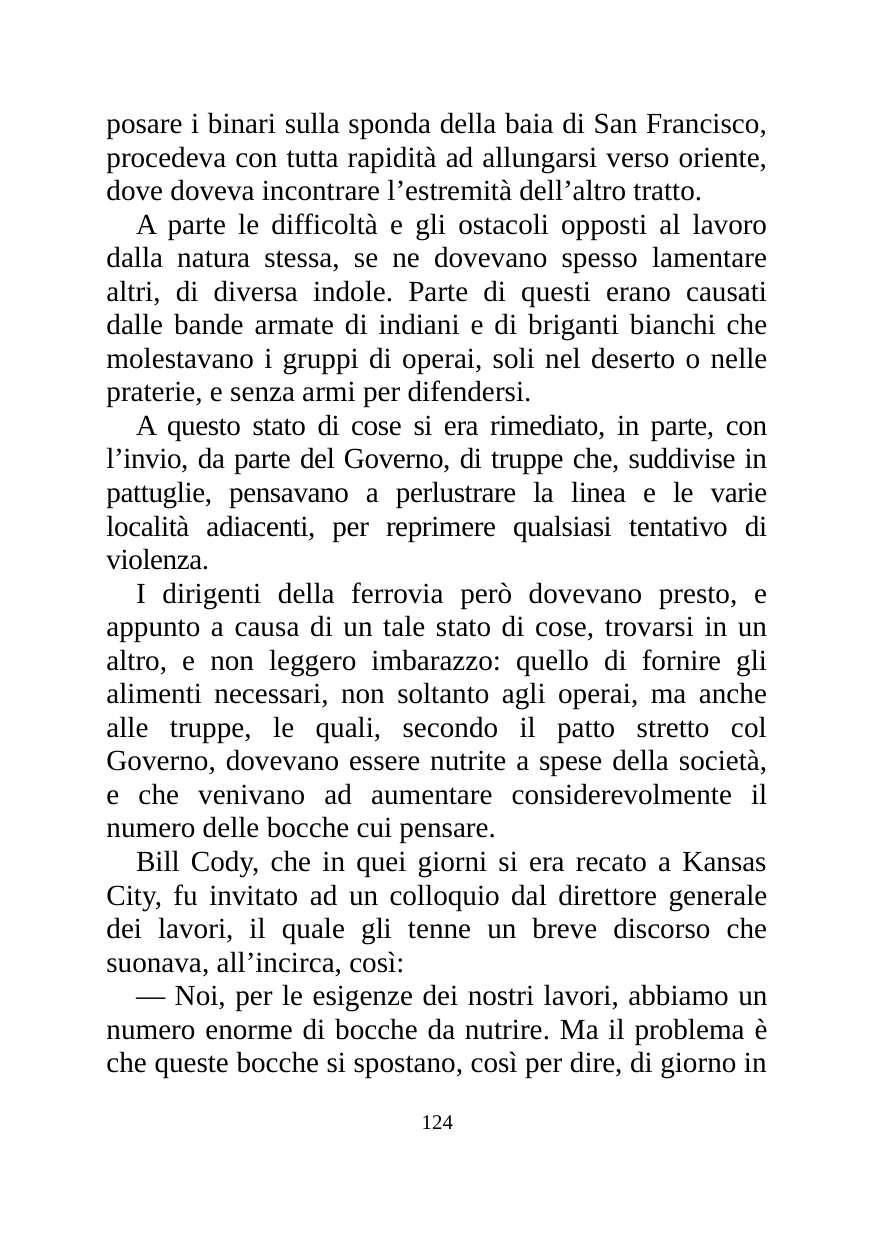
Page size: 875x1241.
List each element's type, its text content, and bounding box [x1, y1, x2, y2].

text A parte le difficoltà e gli ostacoli opposti al lavoro dalla natura stessa, se ne dovevano spesso lamentare altri, di diversa indole. Parte di questi erano causati dalle bande armate di indiani e di briganti bianchi che molestavano i gruppi di operai, soli nel deserto o nelle praterie, e senza armi per difendersi. [106, 207, 768, 408]
text posare i binari sulla sponda della baia di San Francisco, procedeva con tutta rapidità ad allungarsi verso oriente, dove doveva incontrare l’estremità dell’altro tratto. [106, 106, 768, 207]
text — Noi, per le esigenze dei nostri lavori, abbiamo un numero enorme di bocche da nutrire. Ma il problema è che queste bocche si spostano, così per dire, di giorno in [106, 978, 768, 1079]
text Bill Cody, che in quei giorni si era recato a Kansas City, fu invitato ad un colloquio dal direttore generale dei lavori, il quale gli tenne un breve discorso che suonava, all’incirca, così: [106, 844, 768, 978]
text I dirigenti della ferrovia però dovevano presto, e appunto a causa di un tale stato di cose, trovarsi in un altro, e non leggero imbarazzo: quello di fornire gli alimenti necessari, non soltanto agli operai, ma anche alle truppe, le quali, secondo il patto stretto col Governo, dovevano essere nutrite a spese della società, e che venivano ad aumentare considerevolmente il numero delle bocche cui pensare. [106, 576, 768, 844]
text A questo stato di cose si era rimediato, in parte, con l’invio, da parte del Governo, di truppe che, suddivise in pattuglie, pensavano a perlustrare la linea e le varie località adiacenti, per reprimere qualsiasi tentativo di violenza. [106, 408, 768, 576]
